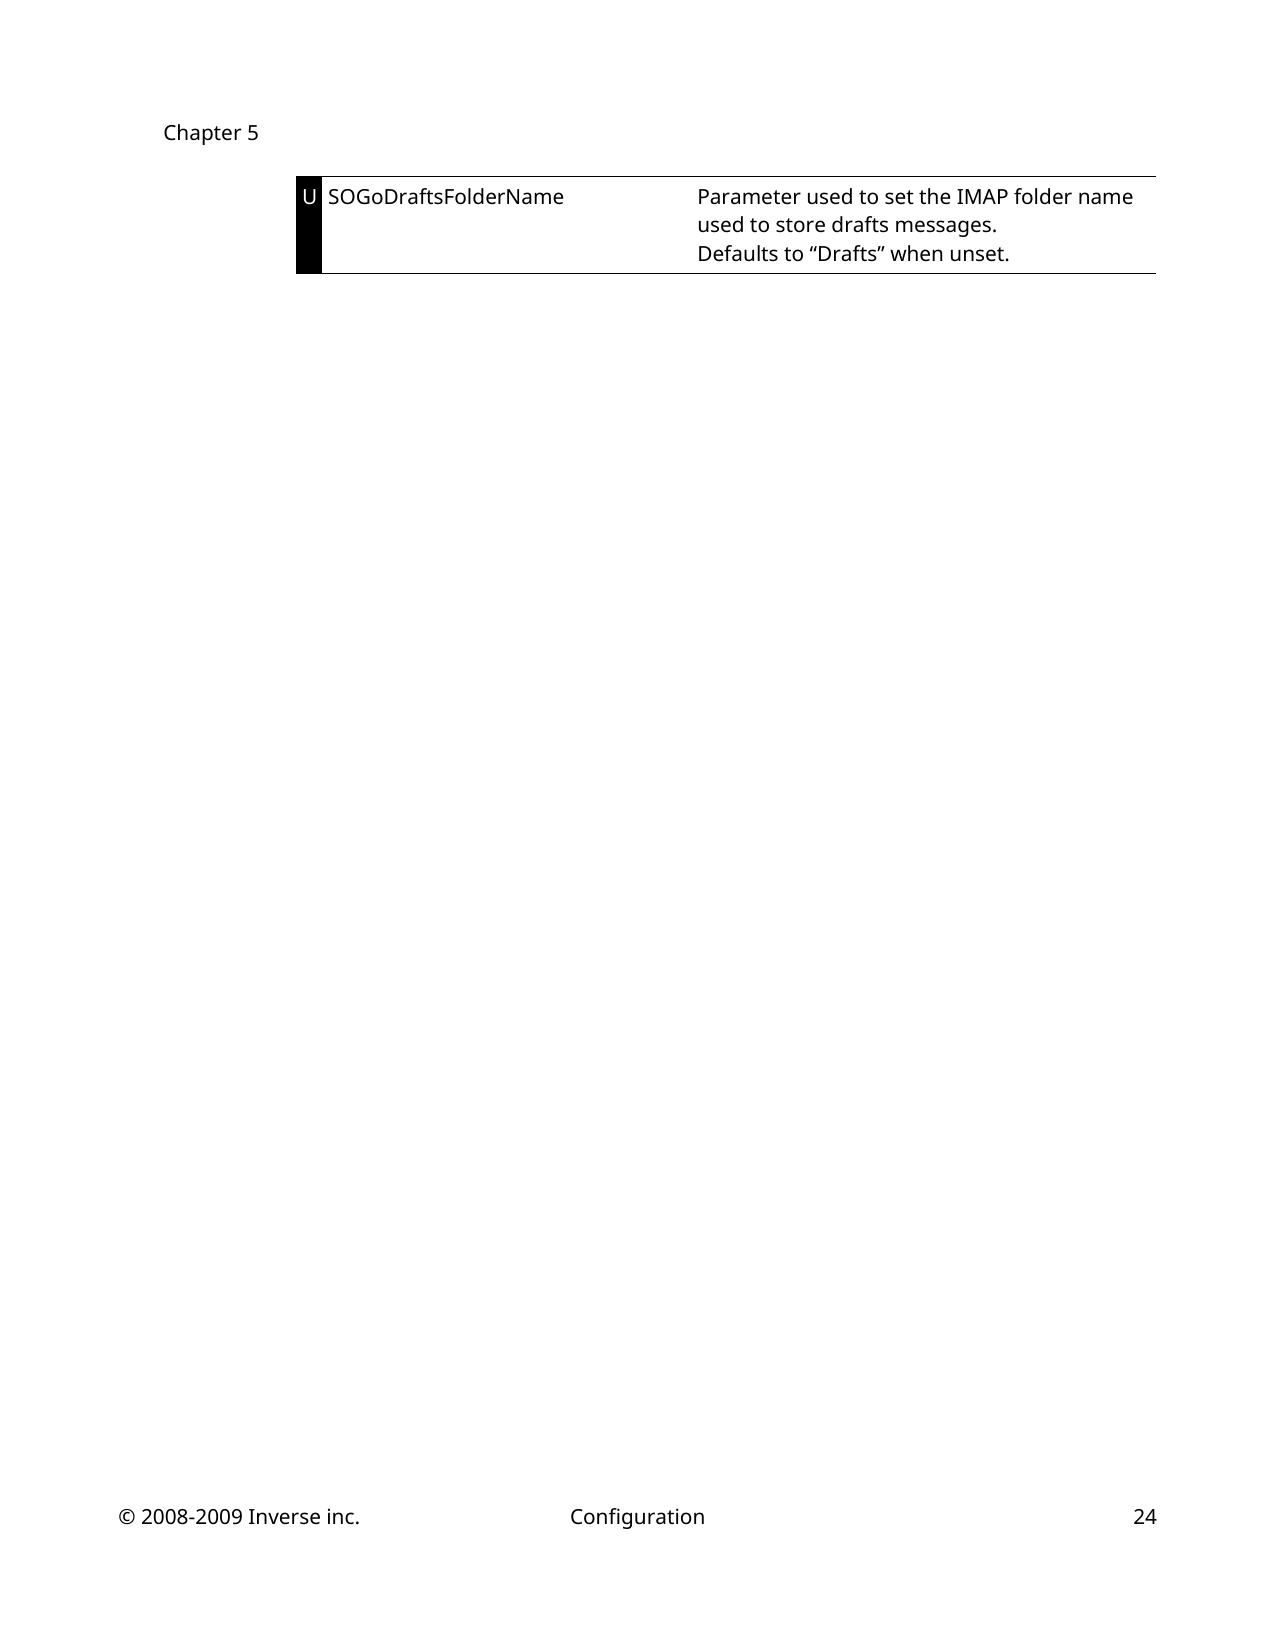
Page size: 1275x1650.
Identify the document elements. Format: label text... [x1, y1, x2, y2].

table_header Parameter used to set the IMAP folder name used to store drafts messages. Defaults to “Drafts” when unset. [691, 177, 1156, 273]
table_header SOGoDraftsFolderName [322, 177, 691, 273]
table_header U [296, 177, 322, 273]
